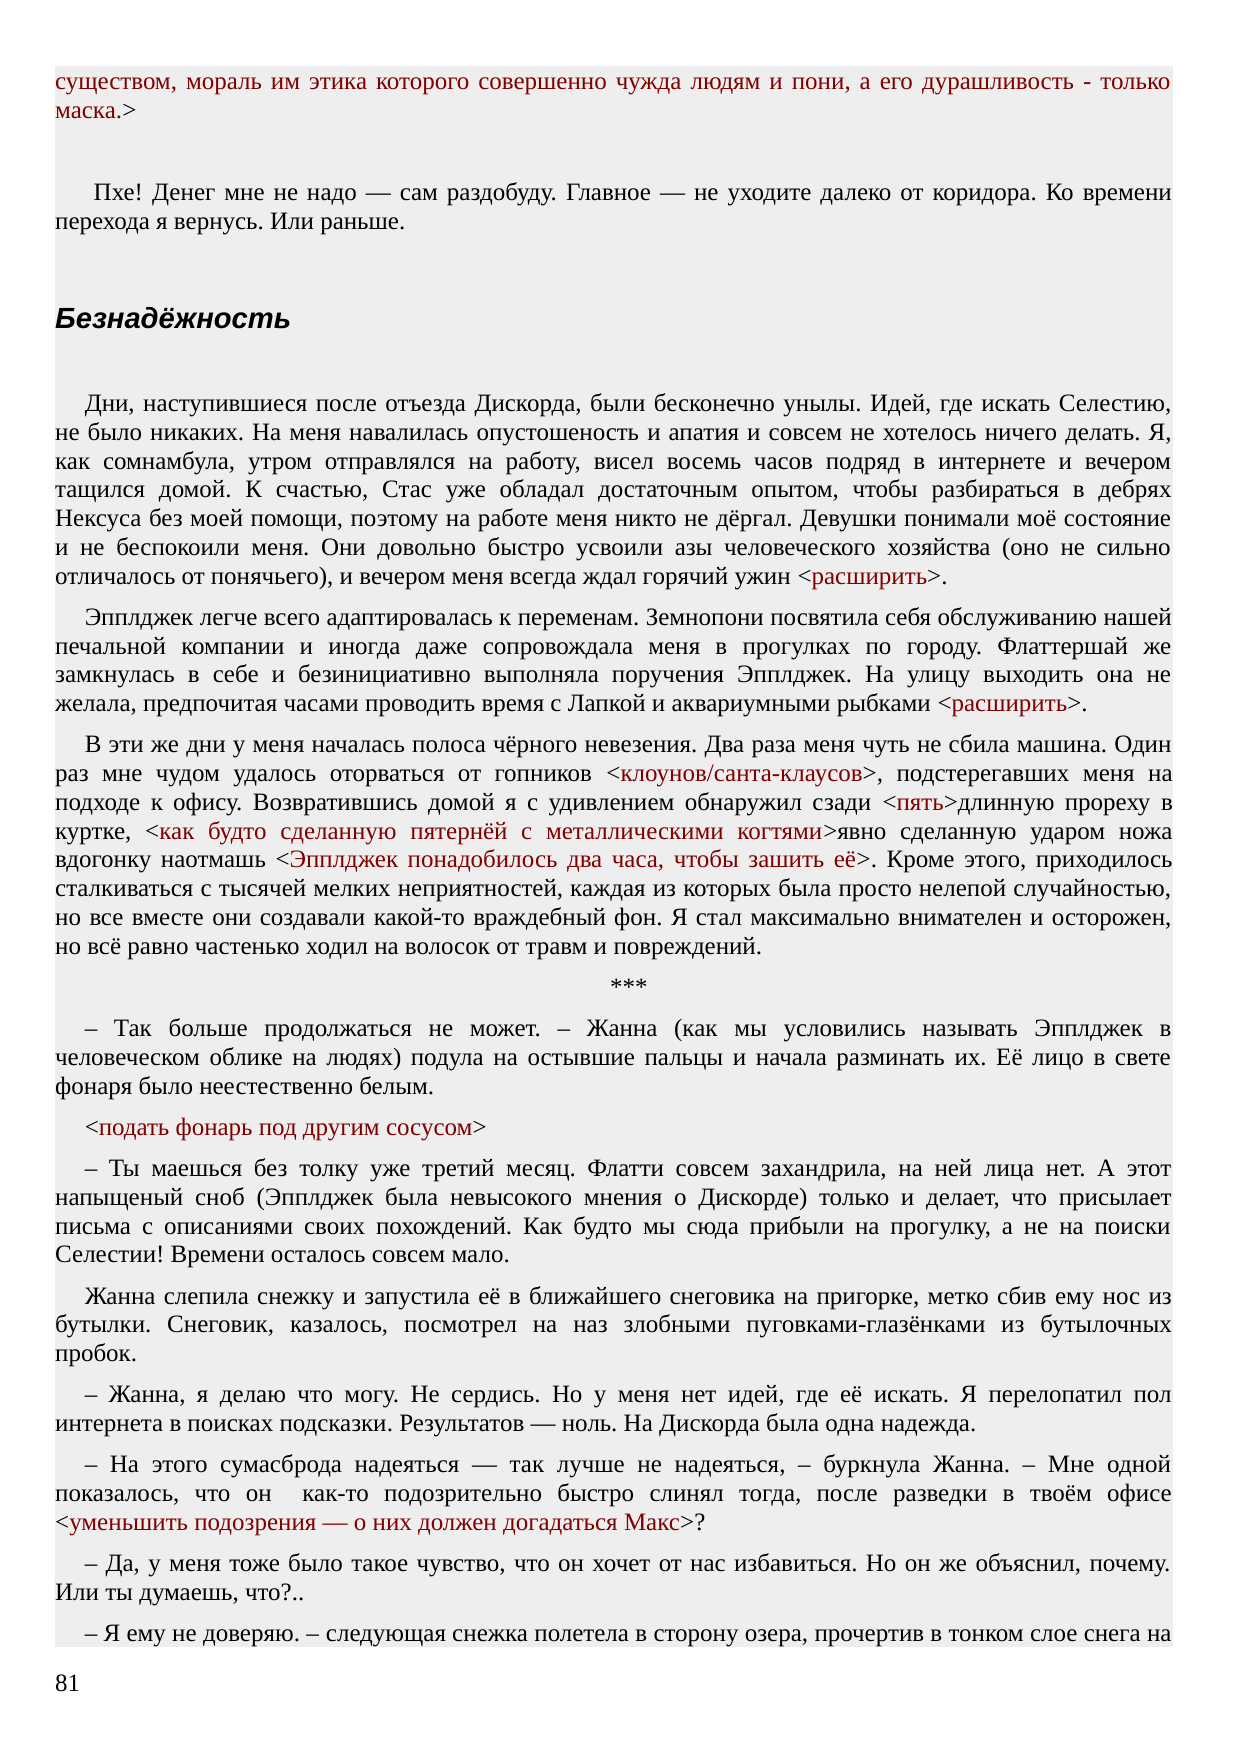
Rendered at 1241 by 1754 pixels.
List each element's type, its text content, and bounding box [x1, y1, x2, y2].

text Дни, наступившиеся после отъезда Дискорда, были бесконечно унылы. Идей, где искать Селестию, не было никаких. На меня навалилась опустошеность и апатия и совсем не хотелось ничего делать. Я, как сомнамбула, утром отправлялся на работу, висел восемь часов подряд в интернете и вечером тащился домой. К счастью, Стас уже обладал достаточным опытом, чтобы разбираться в дебрях Нексуса без моей помощи, поэтому на работе меня никто не дёргал. Девушки понимали моё состояние и не беспокоили меня. Они довольно быстро усвоили азы человеческого хозяйства (оно не сильно отличалось от понячьего), и вечером меня всегда ждал горячий ужин <расширить>. [55, 388, 1173, 589]
text В эти же дни у меня началась полоса чёрного невезения. Два раза меня чуть не сбила машина. Один раз мне чудом удалось оторваться от гопников <клоунов/санта-клаусов>, подстерегавших меня на подходе к офису. Возвратившись домой я с удивлением обнаружил сзади <пять>длинную прореху в куртке, <как будто сделанную пятернёй с металлическими когтями>явно сделанную ударом ножа вдогонку наотмашь <Эпплджек понадобилось два часа, чтобы зашить её>. Кроме этого, приходилось сталкиваться с тысячей мелких неприятностей, каждая из которых была просто нелепой случайностью, но все вместе они создавали какой-то враждебный фон. Я стал максимально внимателен и осторожен, но всё равно частенько ходил на волосок от травм и повреждений. [55, 729, 1173, 959]
text существом, мораль им этика которого совершенно чужда людям и пони, а его дурашливость - только маска.> [55, 66, 1173, 123]
text Пхе! Денег мне не надо — сам раздобуду. Главное — не уходите далеко от коридора. Ко времени перехода я вернусь. Или раньше. [55, 177, 1173, 235]
text <подать фонарь под другим сосусом> [55, 1112, 1173, 1141]
text – На этого сумасброда надеяться — так лучше не надеяться, – буркнула Жанна. – Мне одной показалось, что он как-то подозрительно быстро слинял тогда, после разведки в твоём офисе <уменьшить подозрения — о них должен догадаться Макс>? [55, 1449, 1173, 1536]
subtitle Безнадёжность [55, 301, 1173, 334]
text Жанна слепила снежку и запустила её в ближайшего снеговика на пригорке, метко сбив ему нос из бутылки. Снеговик, казалось, посмотрел на наз злобными пуговками-глазёнками из бутылочных пробок. [55, 1281, 1173, 1367]
text *** [55, 972, 1173, 1001]
text – Я ему не доверяю. – следующая снежка полетела в сторону озера, прочертив в тонком слое снега на [55, 1618, 1173, 1647]
text Эпплджек легче всего адаптировалась к переменам. Земнопони посвятила себя обслуживанию нашей печальной компании и иногда даже сопровождала меня в прогулках по городу. Флаттершай же замкнулась в себе и безинициативно выполняла поручения Эпплджек. На улицу выходить она не желала, предпочитая часами проводить время с Лапкой и аквариумными рыбками <расширить>. [55, 602, 1173, 717]
text – Да, у меня тоже было такое чувство, что он хочет от нас избавиться. Но он же объяснил, почему. Или ты думаешь, что?.. [55, 1548, 1173, 1606]
text – Жанна, я делаю что могу. Не сердись. Но у меня нет идей, где её искать. Я перелопатил пол интернета в поисках подсказки. Результатов — ноль. На Дискорда была одна надежда. [55, 1379, 1173, 1437]
text – Так больше продолжаться не может. – Жанна (как мы условились называть Эпплджек в человеческом облике на людях) подула на остывшие пальцы и начала разминать их. Её лицо в свете фонаря было неестественно белым. [55, 1013, 1173, 1099]
text – Ты маешься без толку уже третий месяц. Флатти совсем захандрила, на ней лица нет. А этот напыщеный сноб (Эпплджек была невысокого мнения о Дискорде) только и делает, что присылает письма с описаниями своих похождений. Как будто мы сюда прибыли на прогулку, а не на поиски Селестии! Времени осталось совсем мало. [55, 1153, 1173, 1268]
